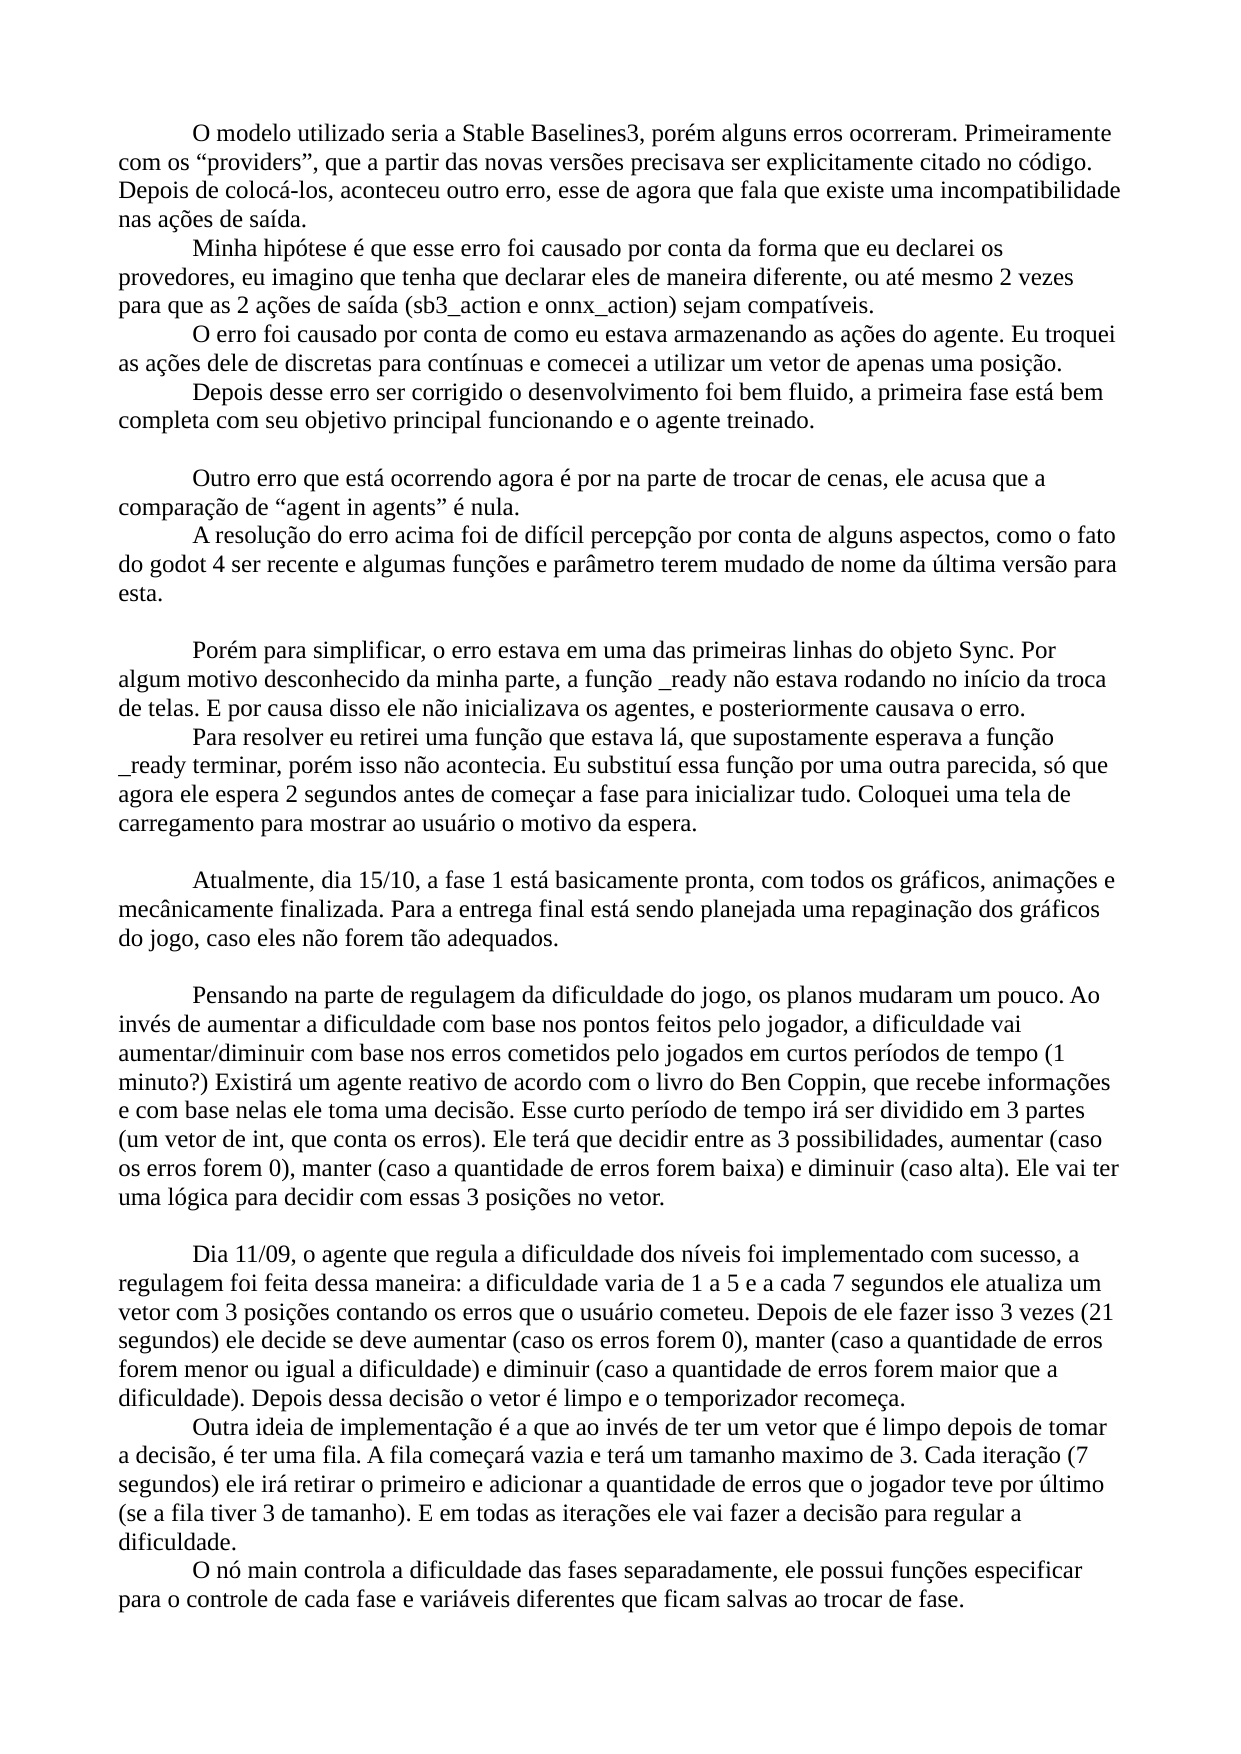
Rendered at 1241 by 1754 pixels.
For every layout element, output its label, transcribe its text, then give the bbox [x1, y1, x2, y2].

text Porém para simplificar, o erro estava em uma das primeiras linhas do objeto Sync. Por algum motivo desconhecido da minha parte, a função _ready não estava rodando no início da troca de telas. E por causa disso ele não inicializava os agentes, e posteriormente causava o erro. [118, 636, 1122, 722]
text Outra ideia de implementação é a que ao invés de ter um vetor que é limpo depois de tomar a decisão, é ter uma fila. A fila começará vazia e terá um tamanho maximo de 3. Cada iteração (7 segundos) ele irá retirar o primeiro e adicionar a quantidade de erros que o jogador teve por último (se a fila tiver 3 de tamanho). E em todas as iterações ele vai fazer a decisão para regular a dificuldade. [118, 1412, 1122, 1556]
text nas ações de saída. [118, 204, 1122, 233]
text Outro erro que está ocorrendo agora é por na parte de trocar de cenas, ele acusa que a comparação de “agent in agents” é nula. [118, 463, 1122, 521]
text O erro foi causado por conta de como eu estava armazenando as ações do agente. Eu troquei as ações dele de discretas para contínuas e comecei a utilizar um vetor de apenas uma posição. [118, 319, 1122, 377]
text O nó main controla a dificuldade das fases separadamente, ele possui funções especificar para o controle de cada fase e variáveis diferentes que ficam salvas ao trocar de fase. [118, 1556, 1122, 1613]
text Depois desse erro ser corrigido o desenvolvimento foi bem fluido, a primeira fase está bem completa com seu objetivo principal funcionando e o agente treinado. [118, 377, 1122, 434]
text O modelo utilizado seria a Stable Baselines3, porém alguns erros ocorreram. Primeiramente com os “providers”, que a partir das novas versões precisava ser explicitamente citado no código. Depois de colocá-los, aconteceu outro erro, esse de agora que fala que existe uma incompatibilidade [118, 118, 1122, 204]
text Atualmente, dia 15/10, a fase 1 está basicamente pronta, com todos os gráficos, animações e mecânicamente finalizada. Para a entrega final está sendo planejada uma repaginação dos gráficos do jogo, caso eles não forem tão adequados. [118, 866, 1122, 952]
text Pensando na parte de regulagem da dificuldade do jogo, os planos mudaram um pouco. Ao invés de aumentar a dificuldade com base nos pontos feitos pelo jogador, a dificuldade vai aumentar/diminuir com base nos erros cometidos pelo jogados em curtos períodos de tempo (1 minuto?) Existirá um agente reativo de acordo com o livro do Ben Coppin, que recebe informações e com base nelas ele toma uma decisão. Esse curto período de tempo irá ser dividido em 3 partes (um vetor de int, que conta os erros). Ele terá que decidir entre as 3 possibilidades, aumentar (caso os erros forem 0), manter (caso a quantidade de erros forem baixa) e diminuir (caso alta). Ele vai ter uma lógica para decidir com essas 3 posições no vetor. [118, 981, 1122, 1211]
text A resolução do erro acima foi de difícil percepção por conta de alguns aspectos, como o fato do godot 4 ser recente e algumas funções e parâmetro terem mudado de nome da última versão para esta. [118, 521, 1122, 607]
text Dia 11/09, o agente que regula a dificuldade dos níveis foi implementado com sucesso, a regulagem foi feita dessa maneira: a dificuldade varia de 1 a 5 e a cada 7 segundos ele atualiza um vetor com 3 posições contando os erros que o usuário cometeu. Depois de ele fazer isso 3 vezes (21 segundos) ele decide se deve aumentar (caso os erros forem 0), manter (caso a quantidade de erros forem menor ou igual a dificuldade) e diminuir (caso a quantidade de erros forem maior que a dificuldade). Depois dessa decisão o vetor é limpo e o temporizador recomeça. [118, 1239, 1122, 1412]
text Minha hipótese é que esse erro foi causado por conta da forma que eu declarei os provedores, eu imagino que tenha que declarar eles de maneira diferente, ou até mesmo 2 vezes para que as 2 ações de saída (sb3_action e onnx_action) sejam compatíveis. [118, 233, 1122, 319]
text Para resolver eu retirei uma função que estava lá, que supostamente esperava a função _ready terminar, porém isso não acontecia. Eu substituí essa função por uma outra parecida, só que agora ele espera 2 segundos antes de começar a fase para inicializar tudo. Coloquei uma tela de carregamento para mostrar ao usuário o motivo da espera. [118, 722, 1122, 837]
